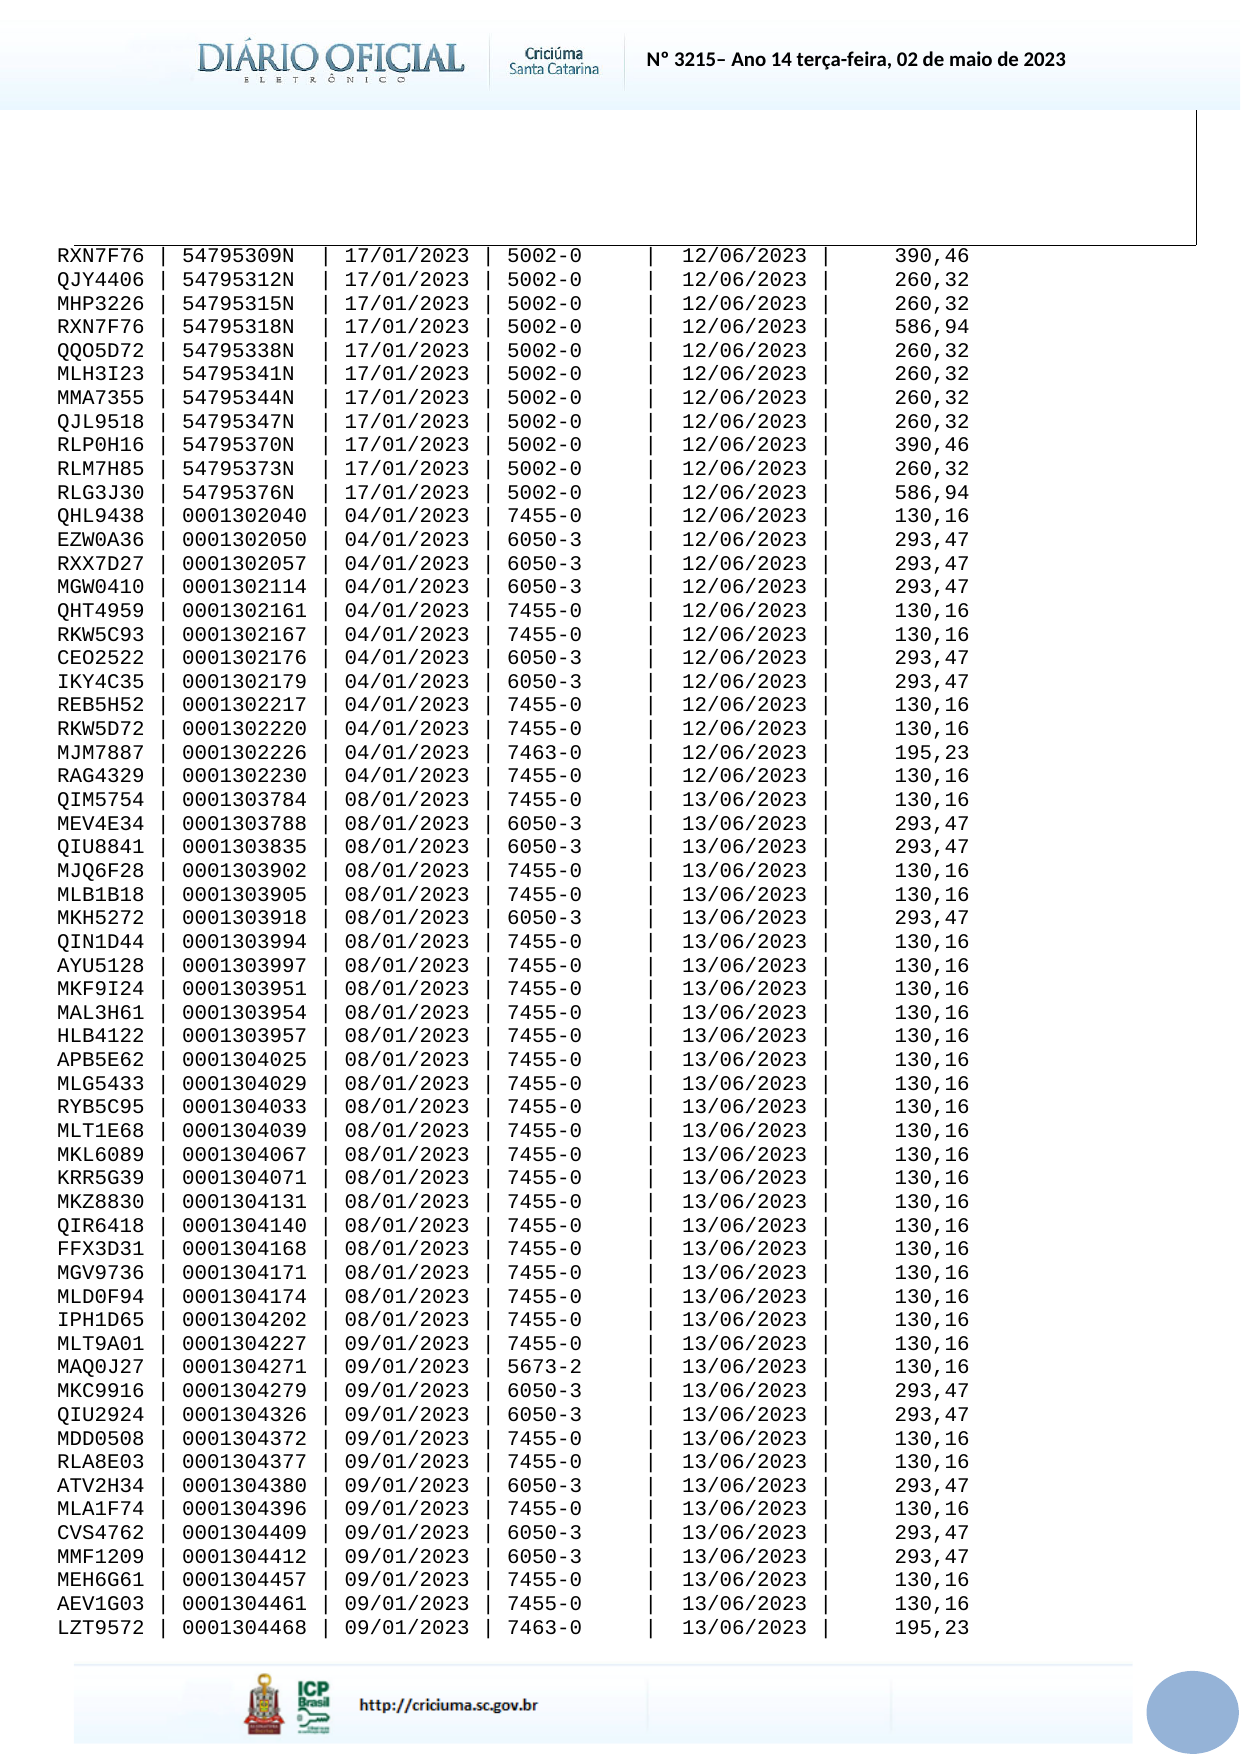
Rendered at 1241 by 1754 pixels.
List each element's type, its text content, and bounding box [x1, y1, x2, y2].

text MKF9I24 | 0001303951 | 08/01/2023 | 7455-0 | 13/06/2023 | 130,16 [44, 978, 1196, 1002]
text MAL3H61 | 0001303954 | 08/01/2023 | 7455-0 | 13/06/2023 | 130,16 [44, 1002, 1196, 1026]
text QJL9518 | 54795347N | 17/01/2023 | 5002-0 | 12/06/2023 | 260,32 [44, 411, 1196, 434]
text RLM7H85 | 54795373N | 17/01/2023 | 5002-0 | 12/06/2023 | 260,32 [44, 458, 1196, 482]
text MDD0508 | 0001304372 | 09/01/2023 | 7455-0 | 13/06/2023 | 130,16 [44, 1427, 1196, 1451]
text MLT9A01 | 0001304227 | 09/01/2023 | 7455-0 | 13/06/2023 | 130,16 [44, 1333, 1196, 1357]
text ATV2H34 | 0001304380 | 09/01/2023 | 6050-3 | 13/06/2023 | 293,47 [44, 1475, 1196, 1498]
text EZW0A36 | 0001302050 | 04/01/2023 | 6050-3 | 12/06/2023 | 293,47 [44, 529, 1196, 553]
text MKC9916 | 0001304279 | 09/01/2023 | 6050-3 | 13/06/2023 | 293,47 [44, 1380, 1196, 1404]
text MGV9736 | 0001304171 | 08/01/2023 | 7455-0 | 13/06/2023 | 130,16 [44, 1262, 1196, 1286]
text MJM7887 | 0001302226 | 04/01/2023 | 7463-0 | 12/06/2023 | 195,23 [44, 742, 1196, 765]
text MLT1E68 | 0001304039 | 08/01/2023 | 7455-0 | 13/06/2023 | 130,16 [44, 1120, 1196, 1144]
text RLA8E03 | 0001304377 | 09/01/2023 | 7455-0 | 13/06/2023 | 130,16 [44, 1451, 1196, 1475]
text RXN7F76 | 54795318N | 17/01/2023 | 5002-0 | 12/06/2023 | 586,94 [44, 316, 1196, 340]
text QIU2924 | 0001304326 | 09/01/2023 | 6050-3 | 13/06/2023 | 293,47 [44, 1404, 1196, 1427]
text KRR5G39 | 0001304071 | 08/01/2023 | 7455-0 | 13/06/2023 | 130,16 [44, 1167, 1196, 1191]
text QJY4406 | 54795312N | 17/01/2023 | 5002-0 | 12/06/2023 | 260,32 [44, 269, 1196, 292]
text IPH1D65 | 0001304202 | 08/01/2023 | 7455-0 | 13/06/2023 | 130,16 [44, 1309, 1196, 1333]
text MKH5272 | 0001303918 | 08/01/2023 | 6050-3 | 13/06/2023 | 293,47 [44, 907, 1196, 931]
text QQO5D72 | 54795338N | 17/01/2023 | 5002-0 | 12/06/2023 | 260,32 [44, 340, 1196, 363]
text MMF1209 | 0001304412 | 09/01/2023 | 6050-3 | 13/06/2023 | 293,47 [44, 1546, 1196, 1569]
text MLH3I23 | 54795341N | 17/01/2023 | 5002-0 | 12/06/2023 | 260,32 [44, 363, 1196, 387]
text MAQ0J27 | 0001304271 | 09/01/2023 | 5673-2 | 13/06/2023 | 130,16 [44, 1357, 1196, 1380]
text MEH6G61 | 0001304457 | 09/01/2023 | 7455-0 | 13/06/2023 | 130,16 [44, 1569, 1196, 1593]
text MLD0F94 | 0001304174 | 08/01/2023 | 7455-0 | 13/06/2023 | 130,16 [44, 1286, 1196, 1309]
text QIM5754 | 0001303784 | 08/01/2023 | 7455-0 | 13/06/2023 | 130,16 [44, 789, 1196, 813]
text RXX7D27 | 0001302057 | 04/01/2023 | 6050-3 | 12/06/2023 | 293,47 [44, 553, 1196, 576]
text QIU8841 | 0001303835 | 08/01/2023 | 6050-3 | 13/06/2023 | 293,47 [44, 836, 1196, 860]
text HLB4122 | 0001303957 | 08/01/2023 | 7455-0 | 13/06/2023 | 130,16 [44, 1026, 1196, 1049]
text MLA1F74 | 0001304396 | 09/01/2023 | 7455-0 | 13/06/2023 | 130,16 [44, 1498, 1196, 1522]
text MKL6089 | 0001304067 | 08/01/2023 | 7455-0 | 13/06/2023 | 130,16 [44, 1144, 1196, 1167]
text CVS4762 | 0001304409 | 09/01/2023 | 6050-3 | 13/06/2023 | 293,47 [44, 1522, 1196, 1546]
text AEV1G03 | 0001304461 | 09/01/2023 | 7455-0 | 13/06/2023 | 130,16 [44, 1593, 1196, 1617]
text MJQ6F28 | 0001303902 | 08/01/2023 | 7455-0 | 13/06/2023 | 130,16 [44, 860, 1196, 884]
text RLP0H16 | 54795370N | 17/01/2023 | 5002-0 | 12/06/2023 | 390,46 [44, 434, 1196, 458]
text QIR6418 | 0001304140 | 08/01/2023 | 7455-0 | 13/06/2023 | 130,16 [44, 1215, 1196, 1238]
text MKZ8830 | 0001304131 | 08/01/2023 | 7455-0 | 13/06/2023 | 130,16 [44, 1191, 1196, 1215]
text RLG3J30 | 54795376N | 17/01/2023 | 5002-0 | 12/06/2023 | 586,94 [44, 482, 1196, 505]
text MLB1B18 | 0001303905 | 08/01/2023 | 7455-0 | 13/06/2023 | 130,16 [44, 884, 1196, 907]
text MGW0410 | 0001302114 | 04/01/2023 | 6050-3 | 12/06/2023 | 293,47 [44, 576, 1196, 600]
text LZT9572 | 0001304468 | 09/01/2023 | 7463-0 | 13/06/2023 | 195,23 [44, 1617, 1196, 1640]
text RXN7F76 | 54795309N | 17/01/2023 | 5002-0 | 12/06/2023 | 390,46 [44, 245, 1196, 269]
text RYB5C95 | 0001304033 | 08/01/2023 | 7455-0 | 13/06/2023 | 130,16 [44, 1096, 1196, 1120]
text QHL9438 | 0001302040 | 04/01/2023 | 7455-0 | 12/06/2023 | 130,16 [44, 505, 1196, 529]
text MHP3226 | 54795315N | 17/01/2023 | 5002-0 | 12/06/2023 | 260,32 [44, 292, 1196, 316]
text FFX3D31 | 0001304168 | 08/01/2023 | 7455-0 | 13/06/2023 | 130,16 [44, 1238, 1196, 1262]
text IKY4C35 | 0001302179 | 04/01/2023 | 6050-3 | 12/06/2023 | 293,47 [44, 671, 1196, 694]
text CEO2522 | 0001302176 | 04/01/2023 | 6050-3 | 12/06/2023 | 293,47 [44, 647, 1196, 671]
text RAG4329 | 0001302230 | 04/01/2023 | 7455-0 | 12/06/2023 | 130,16 [44, 765, 1196, 789]
text APB5E62 | 0001304025 | 08/01/2023 | 7455-0 | 13/06/2023 | 130,16 [44, 1049, 1196, 1073]
text QHT4959 | 0001302161 | 04/01/2023 | 7455-0 | 12/06/2023 | 130,16 [44, 600, 1196, 623]
text MLG5433 | 0001304029 | 08/01/2023 | 7455-0 | 13/06/2023 | 130,16 [44, 1073, 1196, 1096]
text AYU5128 | 0001303997 | 08/01/2023 | 7455-0 | 13/06/2023 | 130,16 [44, 954, 1196, 978]
text REB5H52 | 0001302217 | 04/01/2023 | 7455-0 | 12/06/2023 | 130,16 [44, 694, 1196, 718]
text RKW5C93 | 0001302167 | 04/01/2023 | 7455-0 | 12/06/2023 | 130,16 [44, 623, 1196, 647]
text MEV4E34 | 0001303788 | 08/01/2023 | 6050-3 | 13/06/2023 | 293,47 [44, 813, 1196, 836]
text QIN1D44 | 0001303994 | 08/01/2023 | 7455-0 | 13/06/2023 | 130,16 [44, 931, 1196, 954]
text MMA7355 | 54795344N | 17/01/2023 | 5002-0 | 12/06/2023 | 260,32 [44, 387, 1196, 411]
text RKW5D72 | 0001302220 | 04/01/2023 | 7455-0 | 12/06/2023 | 130,16 [44, 718, 1196, 742]
